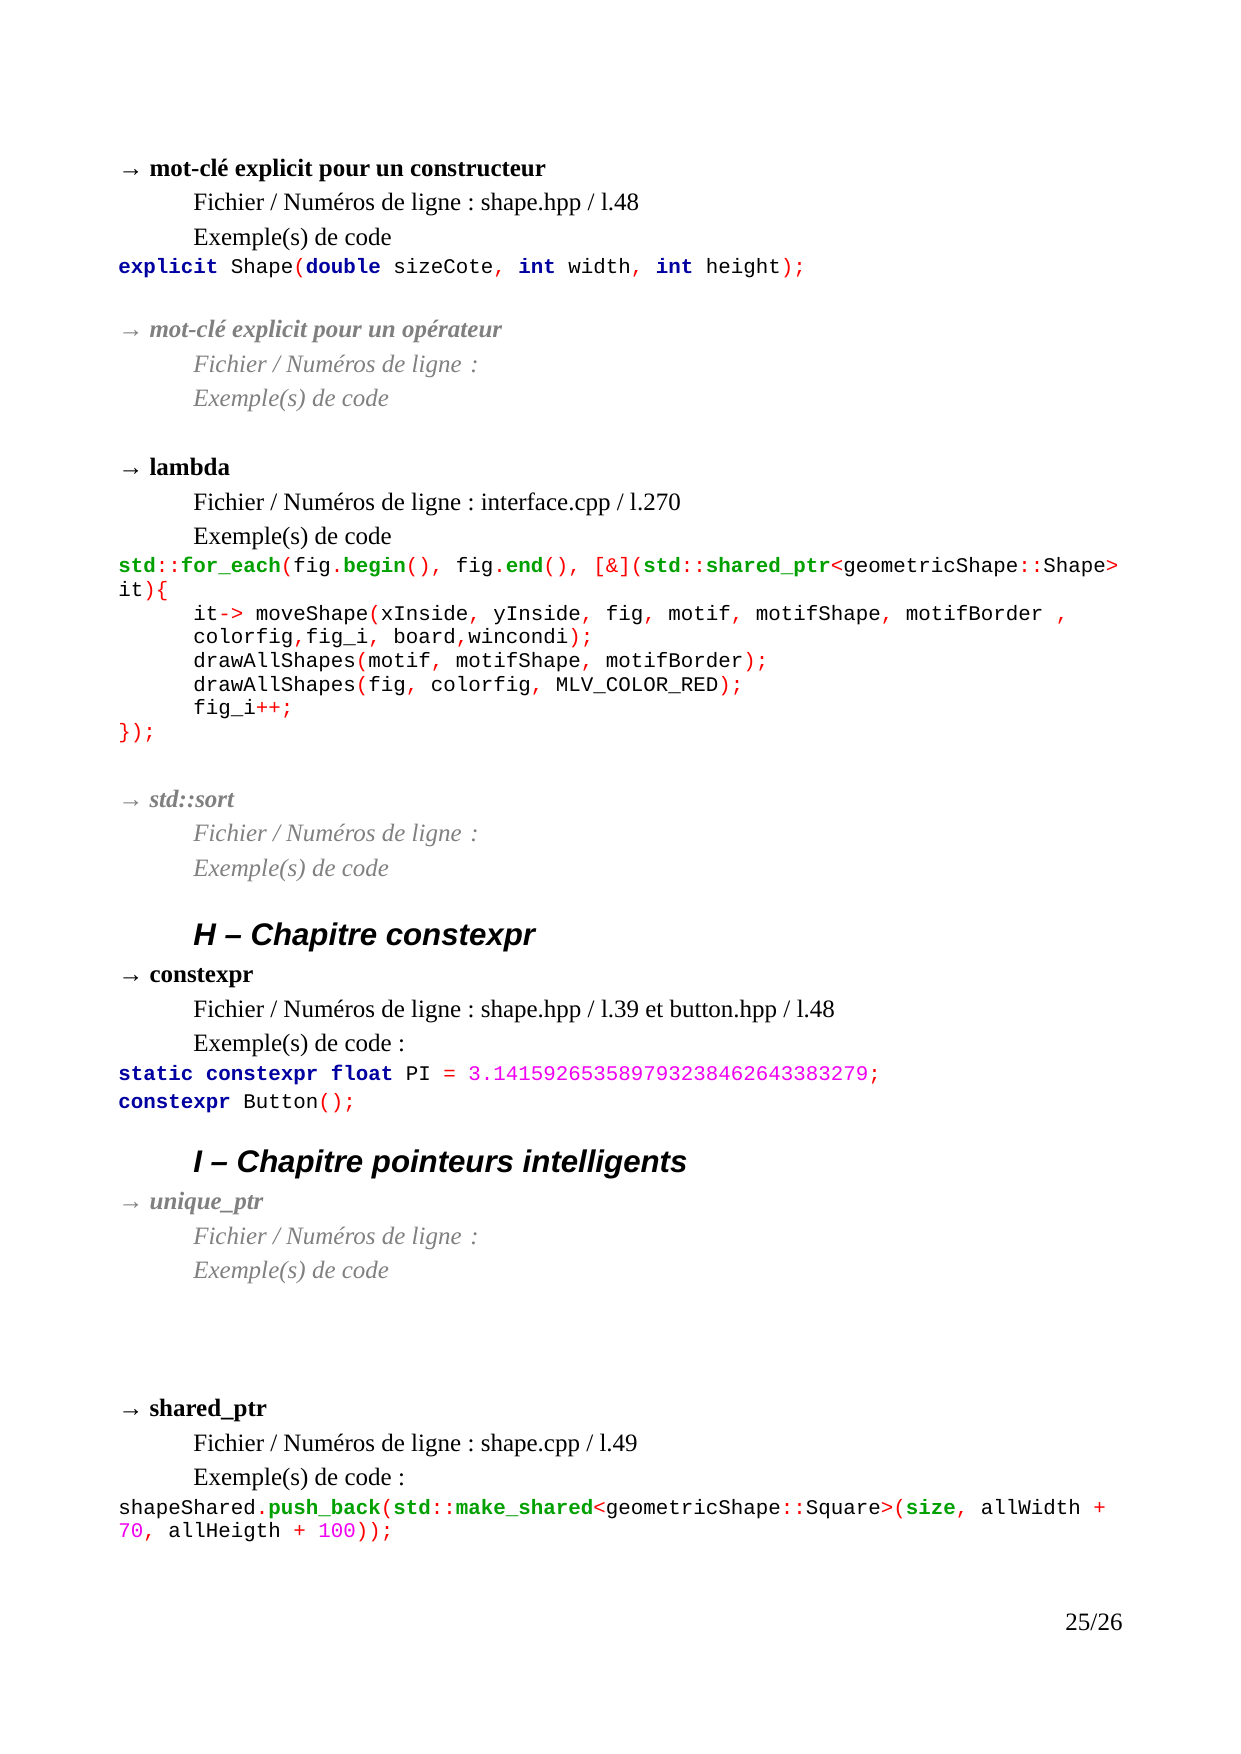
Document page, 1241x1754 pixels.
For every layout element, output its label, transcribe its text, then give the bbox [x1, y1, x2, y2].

text Exemple(s) de code [118, 853, 1122, 882]
text shapeShared.push_back(std::make_shared<geometricShape::Square>(size, allWidth + 70, allHeigth + 100)); [118, 1497, 1122, 1544]
text std::for_each(fig.begin(), fig.end(), [&](std::shared_ptr<geometricShape::Shape> it){ [118, 556, 1122, 603]
text static constexpr float PI = 3.141592653589793238462643383279; [118, 1063, 1122, 1086]
text }); [118, 721, 1122, 745]
text Exemple(s) de code : [118, 1028, 1122, 1057]
text H – Chapitre constexpr [118, 916, 1122, 952]
text → mot-clé explicit pour un constructeur [118, 153, 1122, 181]
text drawAllShapes(motif, motifShape, motifBorder); [118, 650, 1122, 674]
text Exemple(s) de code [118, 222, 1122, 250]
text → constexpr [118, 959, 1122, 988]
text Fichier / Numéros de ligne : [118, 818, 1122, 847]
text Fichier / Numéros de ligne : [118, 1221, 1122, 1250]
text fig_i++; [118, 697, 1122, 721]
text explicit Shape(double sizeCote, int width, int height); [118, 256, 1122, 280]
text → unique_ptr [118, 1186, 1122, 1215]
text I – Chapitre pointeurs intelligents [118, 1143, 1122, 1179]
text → mot-clé explicit pour un opérateur [118, 314, 1122, 343]
text Fichier / Numéros de ligne : interface.cpp / l.270 [118, 487, 1122, 515]
text Exemple(s) de code [118, 1255, 1122, 1284]
text Fichier / Numéros de ligne : shape.cpp / l.49 [118, 1428, 1122, 1457]
text → shared_ptr [118, 1393, 1122, 1422]
text it-> moveShape(xInside, yInside, fig, motif, motifShape, motifBorder , colorfig,fig_i, board,wincondi); [118, 603, 1122, 650]
text Fichier / Numéros de ligne : [118, 349, 1122, 377]
text constexpr Button(); [118, 1091, 1122, 1114]
text Fichier / Numéros de ligne : shape.hpp / l.48 [118, 187, 1122, 216]
text drawAllShapes(fig, colorfig, MLV_COLOR_RED); [118, 674, 1122, 697]
text Fichier / Numéros de ligne : shape.hpp / l.39 et button.hpp / l.48 [118, 994, 1122, 1022]
text Exemple(s) de code [118, 521, 1122, 550]
text → std::sort [118, 784, 1122, 813]
text Exemple(s) de code : [118, 1462, 1122, 1491]
text Exemple(s) de code [118, 383, 1122, 412]
text → lambda [118, 452, 1122, 481]
